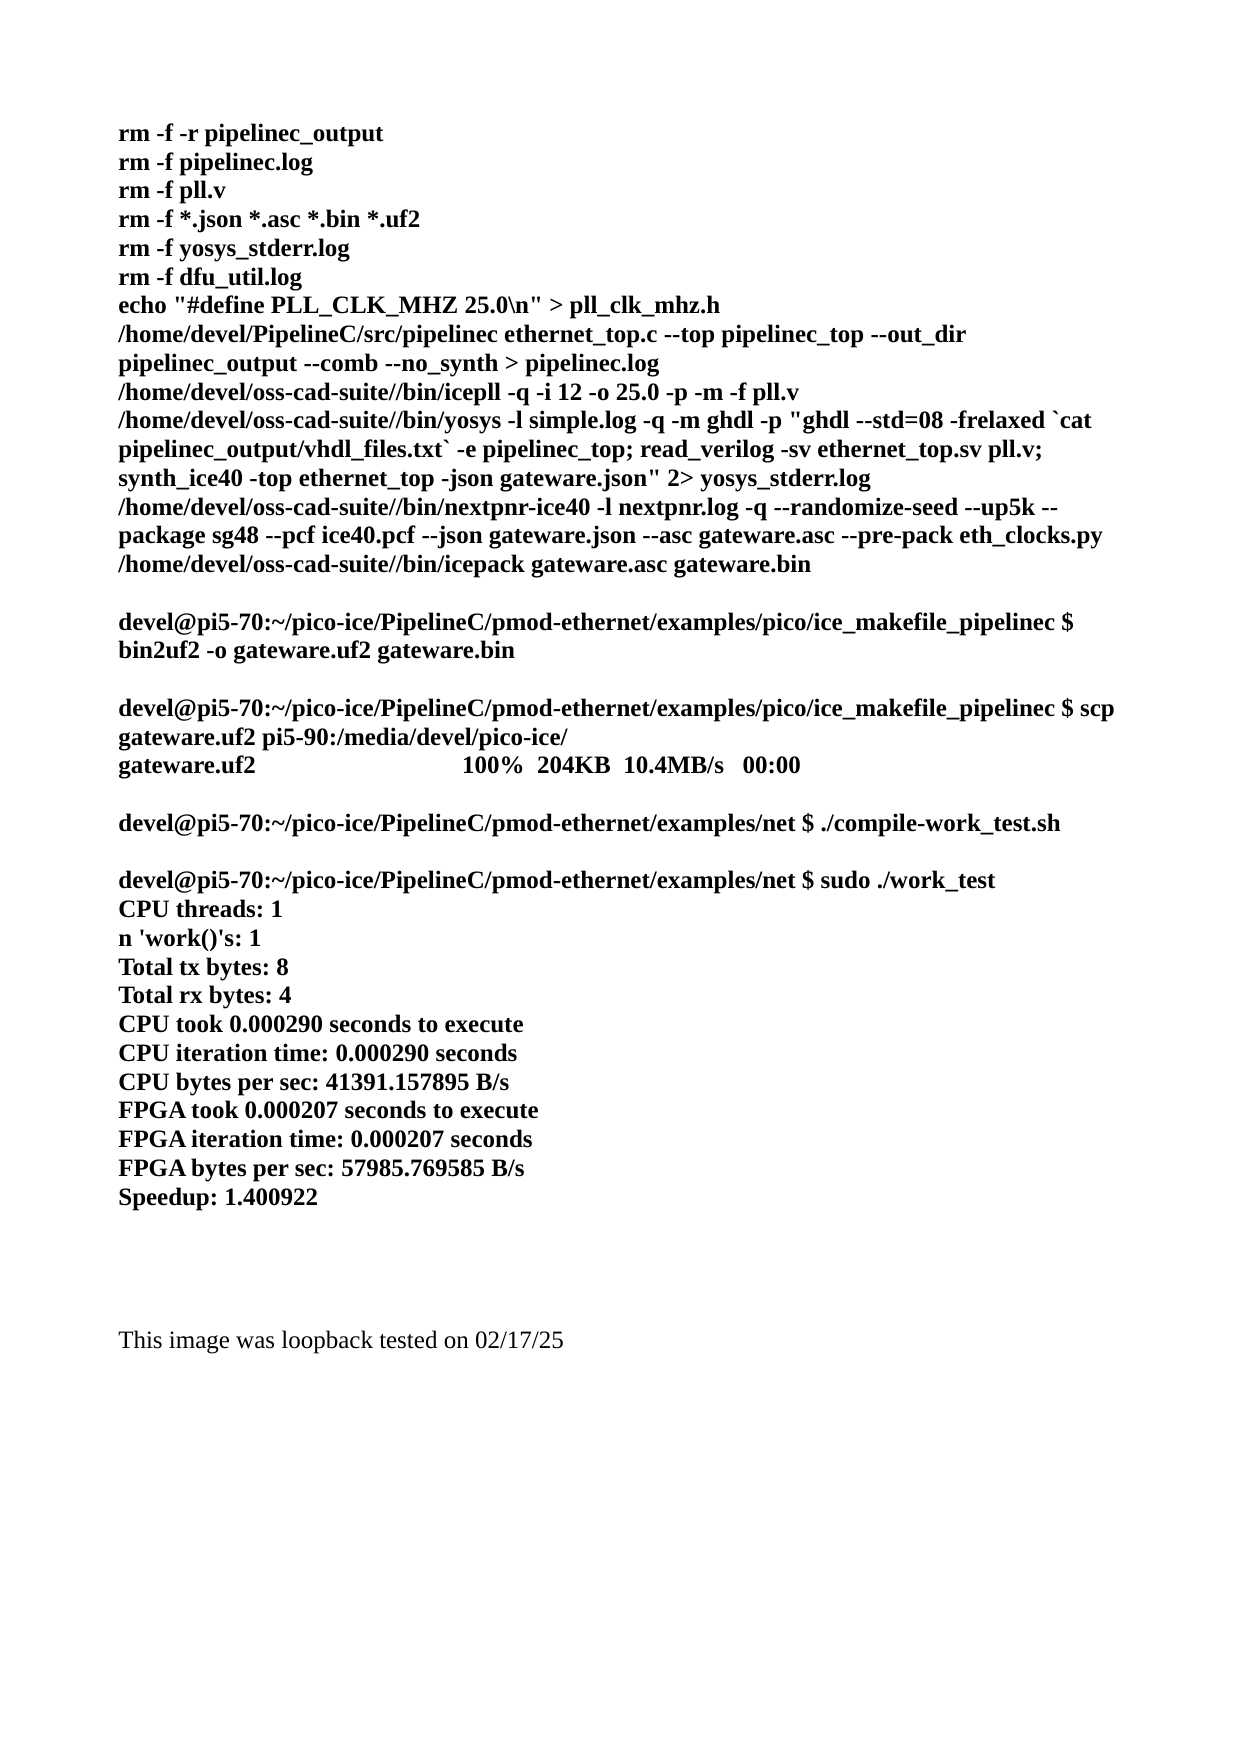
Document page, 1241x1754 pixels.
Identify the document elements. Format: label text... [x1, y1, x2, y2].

text rm -f *.json *.asc *.bin *.uf2 [118, 204, 1122, 233]
text FPGA took 0.000207 seconds to execute [118, 1096, 1122, 1124]
text FPGA iteration time: 0.000207 seconds [118, 1124, 1122, 1153]
text rm -f yosys_stderr.log [118, 233, 1122, 262]
text rm -f pll.v [118, 176, 1122, 204]
text Speedup: 1.400922 [118, 1182, 1122, 1211]
text rm -f dfu_util.log [118, 262, 1122, 291]
text echo "#define PLL_CLK_MHZ 25.0\n" > pll_clk_mhz.h [118, 291, 1122, 319]
text gateware.uf2 100% 204KB 10.4MB/s 00:00 [118, 751, 1122, 779]
text /home/devel/oss-cad-suite//bin/icepack gateware.asc gateware.bin [118, 549, 1122, 578]
text /home/devel/oss-cad-suite//bin/yosys -l simple.log -q -m ghdl -p "ghdl --std=08 -frelaxed `cat pipelinec_output/vhdl_files.txt` -e pipelinec_top; read_verilog -sv ethernet_top.sv pll.v; synth_ice40 -top ethernet_top -json gateware.json" 2> yosys_stderr.log [118, 406, 1122, 492]
text FPGA bytes per sec: 57985.769585 B/s [118, 1153, 1122, 1182]
text Total tx bytes: 8 [118, 952, 1122, 981]
text rm -f pipelinec.log [118, 147, 1122, 176]
text devel@pi5-70:~/pico-ice/PipelineC/pmod-ethernet/examples/pico/ice_makefile_pipelinec $ scp gateware.uf2 pi5-90:/media/devel/pico-ice/ [118, 693, 1122, 751]
text CPU threads: 1 [118, 894, 1122, 923]
text n 'work()'s: 1 [118, 923, 1122, 952]
text /home/devel/PipelineC/src/pipelinec ethernet_top.c --top pipelinec_top --out_dir pipelinec_output --comb --no_synth > pipelinec.log [118, 319, 1122, 377]
text CPU took 0.000290 seconds to execute [118, 1009, 1122, 1038]
text /home/devel/oss-cad-suite//bin/icepll -q -i 12 -o 25.0 -p -m -f pll.v [118, 377, 1122, 406]
text /home/devel/oss-cad-suite//bin/nextpnr-ice40 -l nextpnr.log -q --randomize-seed --up5k --package sg48 --pcf ice40.pcf --json gateware.json --asc gateware.asc --pre-pack eth_clocks.py [118, 492, 1122, 549]
text devel@pi5-70:~/pico-ice/PipelineC/pmod-ethernet/examples/net $ ./compile-work_test.sh [118, 808, 1122, 837]
text devel@pi5-70:~/pico-ice/PipelineC/pmod-ethernet/examples/pico/ice_makefile_pipelinec $ bin2uf2 -o gateware.uf2 gateware.bin [118, 607, 1122, 664]
text devel@pi5-70:~/pico-ice/PipelineC/pmod-ethernet/examples/net $ sudo ./work_test [118, 866, 1122, 894]
text Total rx bytes: 4 [118, 981, 1122, 1009]
text rm -f -r pipelinec_output [118, 118, 1122, 147]
text CPU iteration time: 0.000290 seconds [118, 1038, 1122, 1067]
text This image was loopback tested on 02/17/25 [118, 1326, 1122, 1354]
text CPU bytes per sec: 41391.157895 B/s [118, 1067, 1122, 1096]
